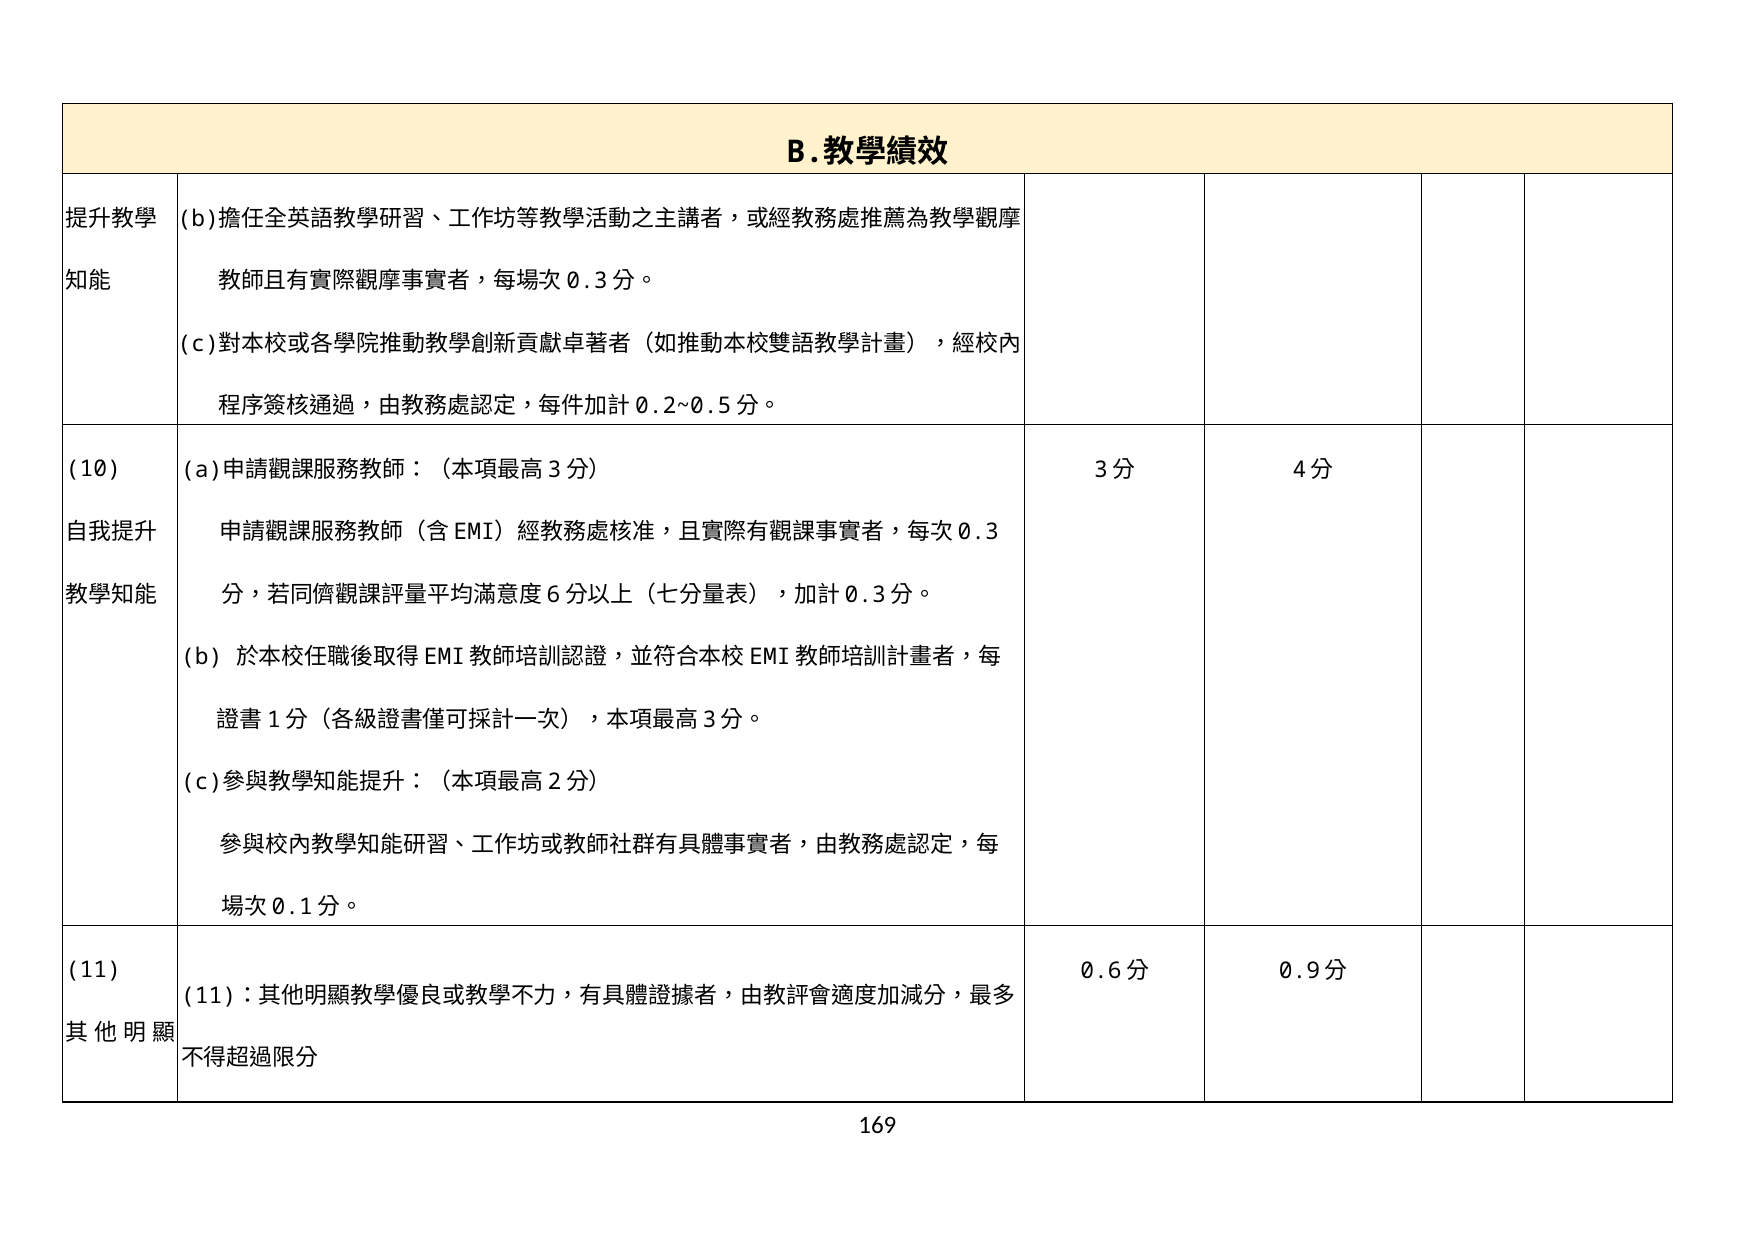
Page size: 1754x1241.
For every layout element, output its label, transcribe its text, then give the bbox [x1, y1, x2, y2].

table_cell [1422, 174, 1524, 424]
table_cell [1422, 425, 1524, 925]
table_cell [1525, 926, 1672, 1101]
table_cell [1205, 174, 1421, 424]
table_header B.教學績效 [63, 104, 1672, 173]
table_cell [1025, 174, 1204, 424]
table_cell [1422, 926, 1524, 1101]
table_cell 0.6分 [1025, 926, 1204, 1101]
table_cell [1525, 425, 1672, 925]
table_cell 3分 [1025, 425, 1204, 925]
table_cell (10) 自我提升教學知能 [63, 425, 177, 925]
table_cell (11)：其他明顯教學優良或教學不力，有具體證據者，由教評會適度加減分，最多不得超過限分 [178, 926, 1024, 1101]
table_cell 4分 [1205, 425, 1421, 925]
table_cell [1525, 174, 1672, 424]
table_cell (11) 其他明顯 [63, 926, 177, 1101]
table_cell 0.9分 [1205, 926, 1421, 1101]
table_cell (a)申請觀課服務教師：（本項最高3分） 申請觀課服務教師（含EMI）經教務處核准，且實際有觀課事實者，每次0.3分，若同儕觀課評量平均滿意度6分以上（七分量表），加計0.3分。 (b) 於本校任職後取得EMI教師培訓認證，並符合本校EMI教師培訓計畫者，每證書1分（各級證書僅可採計一次），本項最高3分。 (c)參與教學知能提升：（本項最高2分） 參與校內教學知能研習、工作坊或教師社群有具體事實者，由教務處認定，每場次0.1分。 [178, 425, 1024, 925]
table_cell 提升教學知能 [63, 174, 177, 424]
table_cell (b)擔任全英語教學研習、工作坊等教學活動之主講者，或經教務處推薦為教學觀摩教師且有實際觀摩事實者，每場次0.3分。 (c)對本校或各學院推動教學創新貢獻卓著者（如推動本校雙語教學計畫），經校內程序簽核通過，由教務處認定，每件加計0.2~0.5分。 [178, 174, 1024, 424]
